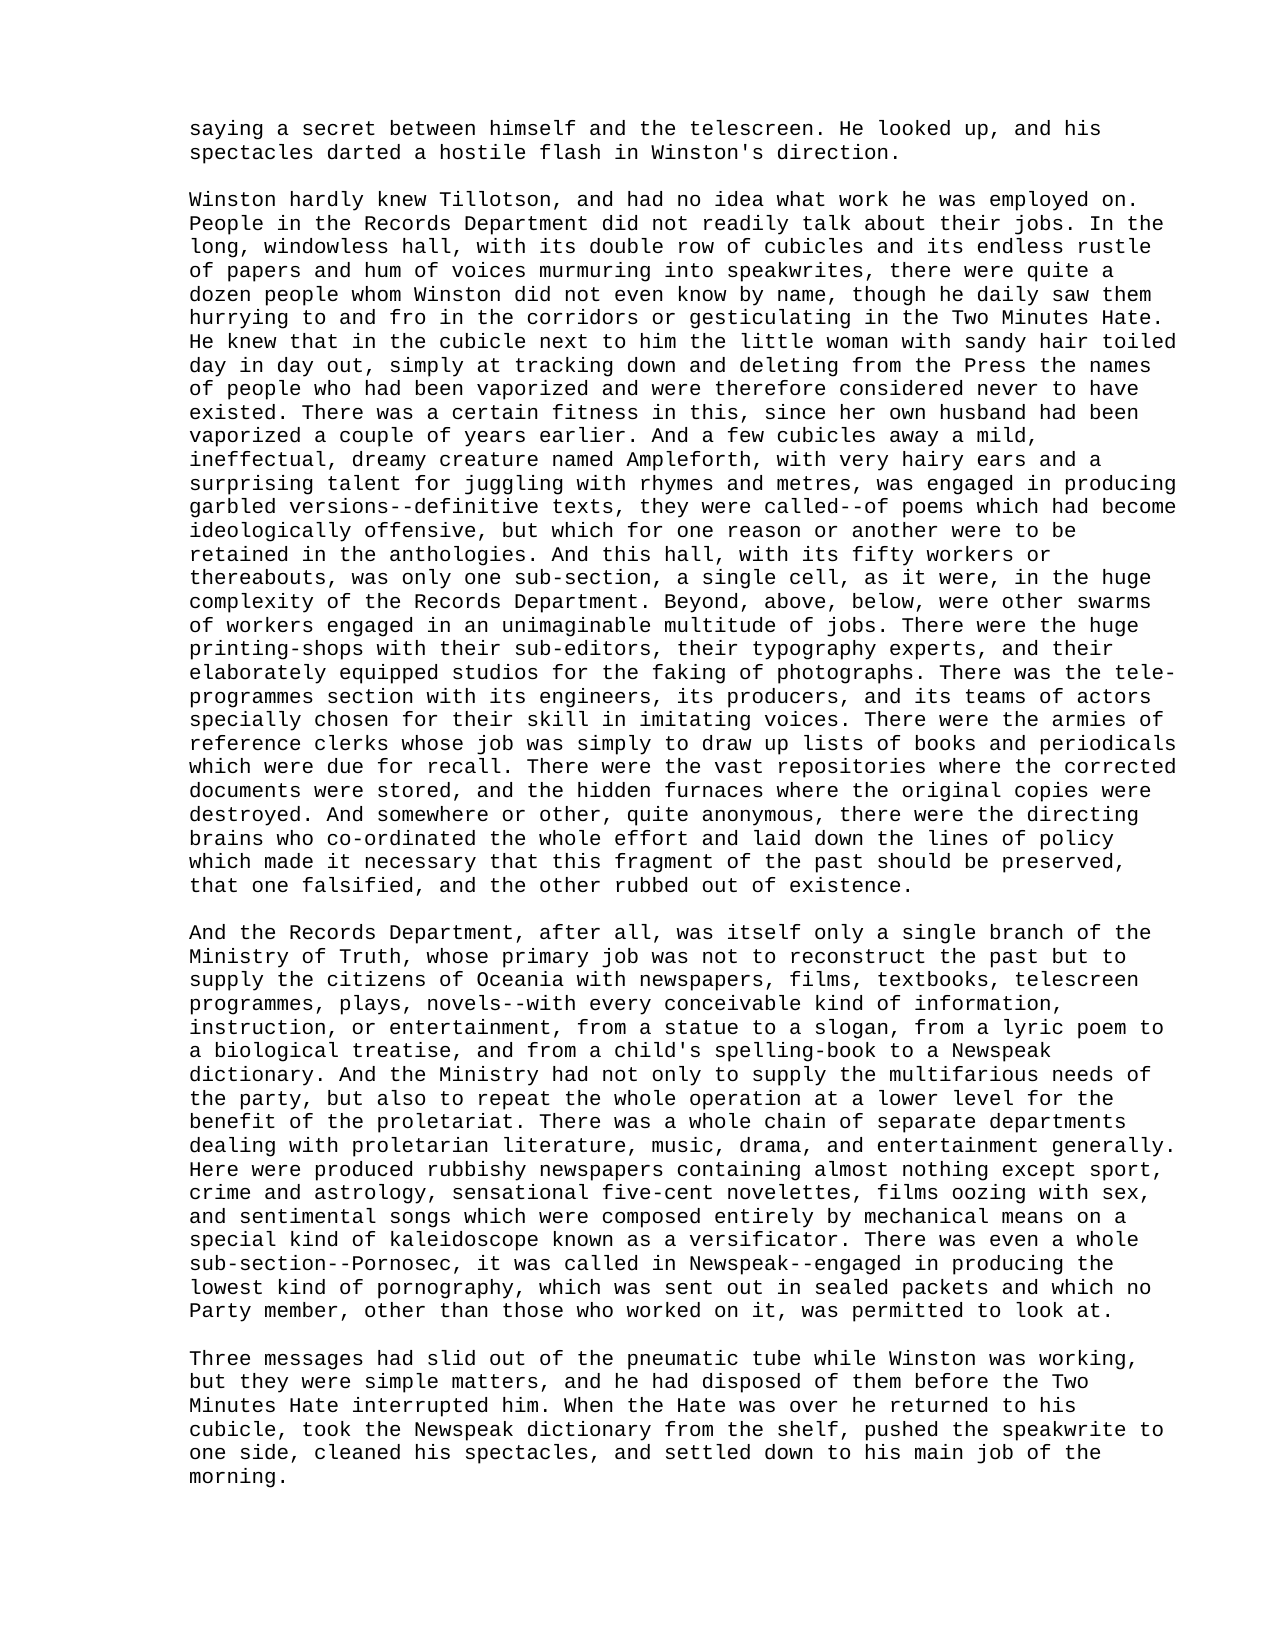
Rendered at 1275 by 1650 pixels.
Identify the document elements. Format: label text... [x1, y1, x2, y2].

text saying a secret between himself and the telescreen. He looked up, and his spectacles darted a hostile flash in Winston's direction. Winston hardly knew Tillotson, and had no idea what work he was employed on. People in the Records Department did not readily talk about their jobs. In the long, windowless hall, with its double row of cubicles and its endless rustle of papers and hum of voices murmuring into speakwrites, there were quite a dozen people whom Winston did not even know by name, though he daily saw them hurrying to and fro in the corridors or gesticulating in the Two Minutes Hate. He knew that in the cubicle next to him the little woman with sandy hair toiled day in day out, simply at tracking down and deleting from the Press the names of people who had been vaporized and were therefore considered never to have existed. There was a certain fitness in this, since her own husband had been vaporized a couple of years earlier. And a few cubicles away a mild, ineffectual, dreamy creature named Ampleforth, with very hairy ears and a surprising talent for juggling with rhymes and metres, was engaged in producing garbled versions--definitive texts, they were called--of poems which had become ideologically offensive, but which for one reason or another were to be retained in the anthologies. And this hall, with its fifty workers or thereabouts, was only one sub-section, a single cell, as it were, in the huge complexity of the Records Department. Beyond, above, below, were other swarms of workers engaged in an unimaginable multitude of jobs. There were the huge printing-shops with their sub-editors, their typography experts, and their elaborately equipped studios for the faking of photographs. There was the tele-programmes section with its engineers, its producers, and its teams of actors specially chosen for their skill in imitating voices. There were the armies of reference clerks whose job was simply to draw up lists of books and periodicals which were due for recall. There were the vast repositories where the corrected documents were stored, and the hidden furnaces where the original copies were destroyed. And somewhere or other, quite anonymous, there were the directing brains who co-ordinated the whole effort and laid down the lines of policy which made it necessary that this fragment of the past should be preserved, that one falsified, and the other rubbed out of existence. And the Records Department, after all, was itself only a single branch of the Ministry of Truth, whose primary job was not to reconstruct the past but to supply the citizens of Oceania with newspapers, films, textbooks, telescreen programmes, plays, novels--with every conceivable kind of information, instruction, or entertainment, from a statue to a slogan, from a lyric poem to a biological treatise, and from a child's spelling-book to a Newspeak dictionary. And the Ministry had not only to supply the multifarious needs of the party, but also to repeat the whole operation at a lower level for the benefit of the proletariat. There was a whole chain of separate departments dealing with proletarian literature, music, drama, and entertainment generally. Here were produced rubbishy newspapers containing almost nothing except sport, crime and astrology, sensational five-cent novelettes, films oozing with sex, and sentimental songs which were composed entirely by mechanical means on a special kind of kaleidoscope known as a versificator. There was even a whole sub-section--Pornosec, it was called in Newspeak--engaged in producing the lowest kind of pornography, which was sent out in sealed packets and which no Party member, other than those who worked on it, was permitted to look at. Three messages had slid out of the pneumatic tube while Winston was working, but they were simple matters, and he had disposed of them before the Two Minutes Hate interrupted him. When the Hate was over he returned to his cubicle, took the Newspeak dictionary from the shelf, pushed the speakwrite to one side, cleaned his spectacles, and settled down to his main job of the morning. [189, 118, 1185, 1513]
